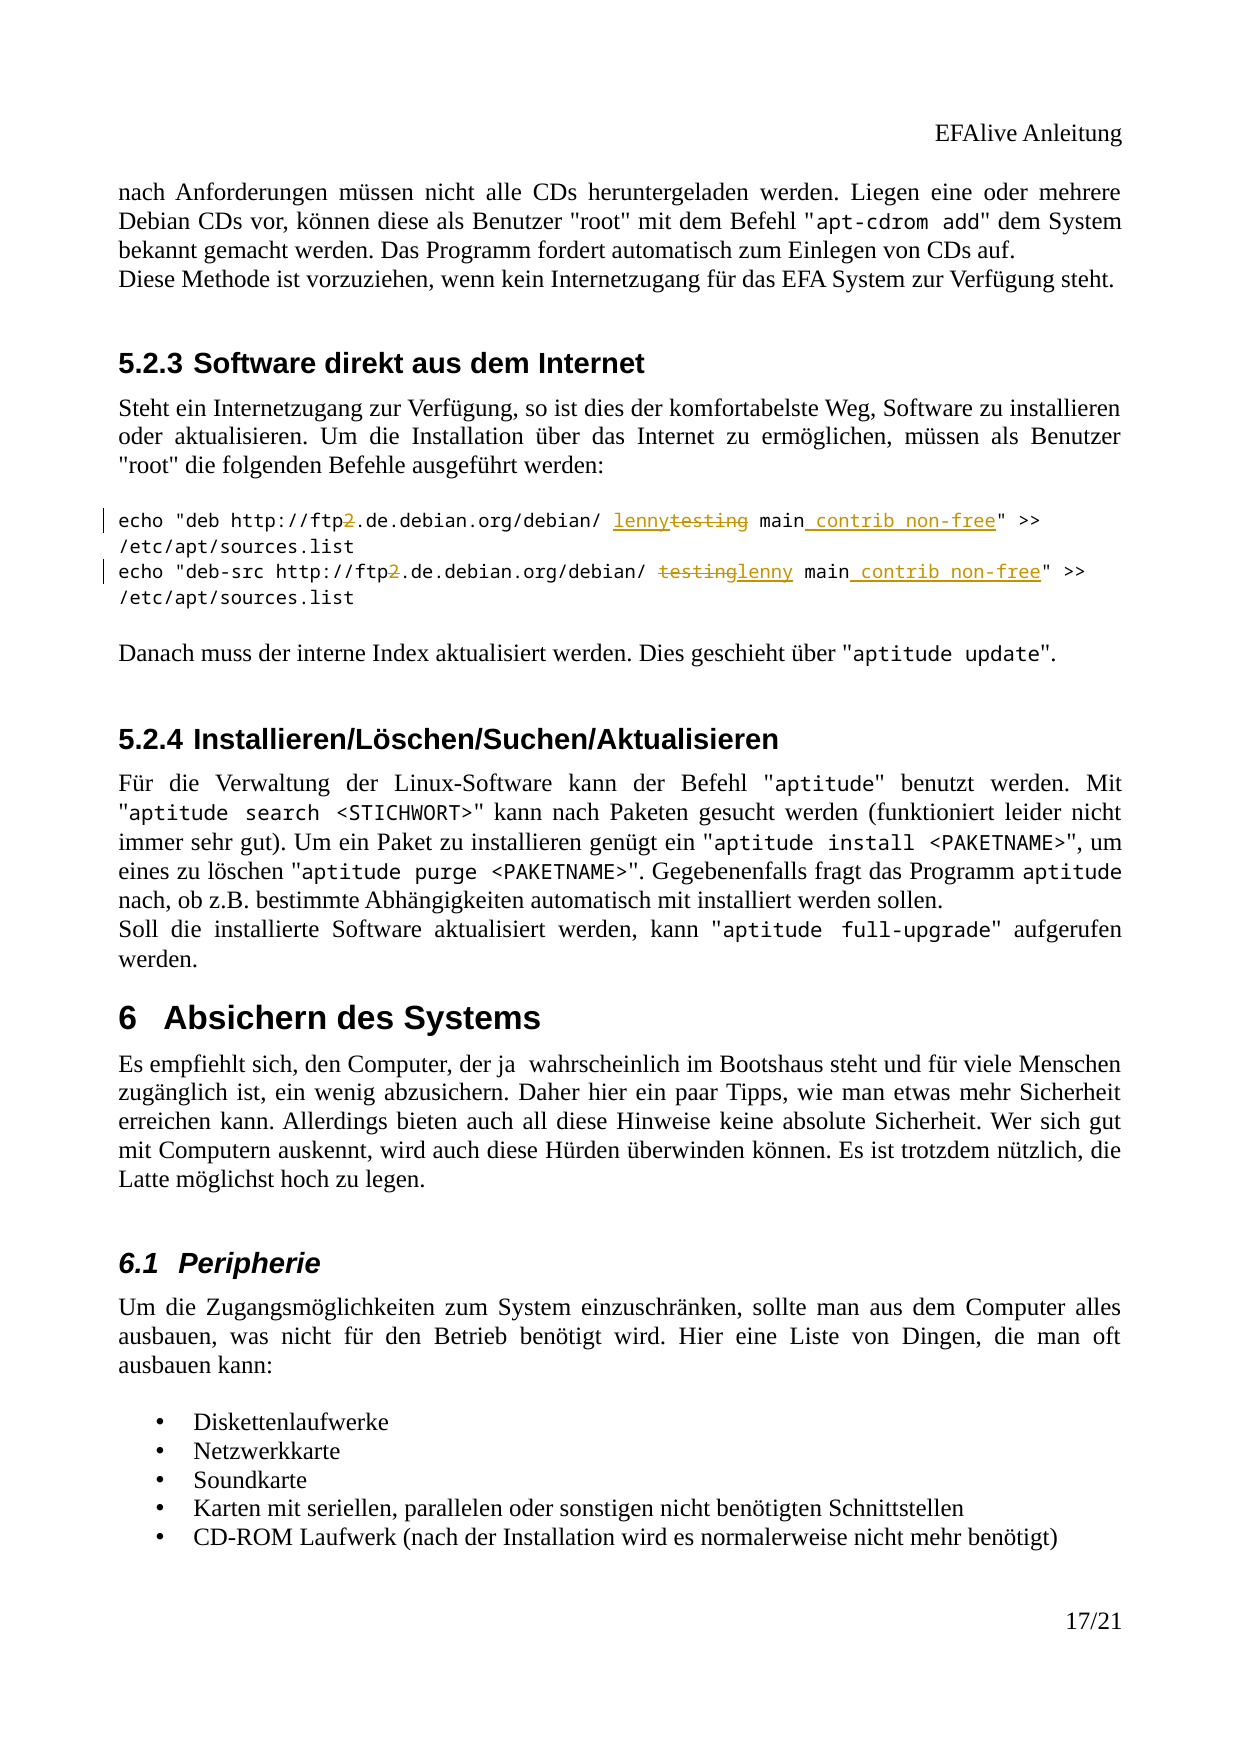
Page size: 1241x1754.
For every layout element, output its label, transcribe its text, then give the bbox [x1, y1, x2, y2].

list Netzwerkkarte [156, 1436, 1122, 1465]
list Diskettenlaufwerke [156, 1407, 1122, 1436]
text Steht ein Internetzugang zur Verfügung, so ist dies der komfortabelste Weg, Software zu installieren oder aktualisieren. Um die Installation über das Internet zu ermöglichen, müssen als Benutzer "root" die folgenden Befehle ausgeführt werden: [118, 393, 1122, 479]
subtitle Peripherie [118, 1246, 1122, 1280]
list Soundkarte [156, 1465, 1122, 1493]
list Karten mit seriellen, parallelen oder sonstigen nicht benötigten Schnittstellen [156, 1493, 1122, 1522]
text Danach muss der interne Index aktualisiert werden. Dies geschieht über "aptitude update". [118, 638, 1122, 668]
subtitle Absichern des Systems [118, 998, 1122, 1036]
text echo "deb-src http://ftp.de.debian.org/debian/ lenny main contrib non-free" >> /etc/apt/sources.list [118, 559, 1122, 610]
subtitle Installieren/Löschen/Suchen/Aktualisieren [118, 722, 1122, 755]
text Soll die installierte Software aktualisiert werden, kann "aptitude full-upgrade" aufgerufen werden. [118, 914, 1122, 973]
text Es empfiehlt sich, den Computer, der ja wahrscheinlich im Bootshaus steht und für viele Menschen zugänglich ist, ein wenig abzusichern. Daher hier ein paar Tipps, wie man etwas mehr Sicherheit erreichen kann. Allerdings bieten auch all diese Hinweise keine absolute Sicherheit. Wer sich gut mit Computern auskennt, wird auch diese Hürden überwinden können. Es ist trotzdem nützlich, die Latte möglichst hoch zu legen. [118, 1049, 1122, 1192]
text Für die Verwaltung der Linux-Software kann der Befehl "aptitude" benutzt werden. Mit "aptitude search <STICHWORT>" kann nach Paketen gesucht werden (funktioniert leider nicht immer sehr gut). Um ein Paket zu installieren genügt ein "aptitude install <PAKETNAME>", um eines zu löschen "aptitude purge <PAKETNAME>". Gegebenenfalls fragt das Programm aptitude nach, ob z.B. bestimmte Abhängigkeiten automatisch mit installiert werden sollen. [118, 768, 1122, 914]
subtitle Software direkt aus dem Internet [118, 347, 1122, 380]
text Um die Zugangsmöglichkeiten zum System einzuschränken, sollte man aus dem Computer alles ausbauen, was nicht für den Betrieb benötigt wird. Hier eine Liste von Dingen, die man oft ausbauen kann: [118, 1292, 1122, 1378]
text Diese Methode ist vorzuziehen, wenn kein Internetzugang für das EFA System zur Verfügung steht. [118, 264, 1122, 293]
text echo "deb http://ftp.de.debian.org/debian/ lenny main contrib non-free" >> /etc/apt/sources.list [118, 508, 1122, 559]
text nach Anforderungen müssen nicht alle CDs heruntergeladen werden. Liegen eine oder mehrere Debian CDs vor, können diese als Benutzer "root" mit dem Befehl "apt-cdrom add" dem System bekannt gemacht werden. Das Programm fordert automatisch zum Einlegen von CDs auf. [118, 177, 1122, 264]
list CD-ROM Laufwerk (nach der Installation wird es normalerweise nicht mehr benötigt) [156, 1522, 1122, 1551]
